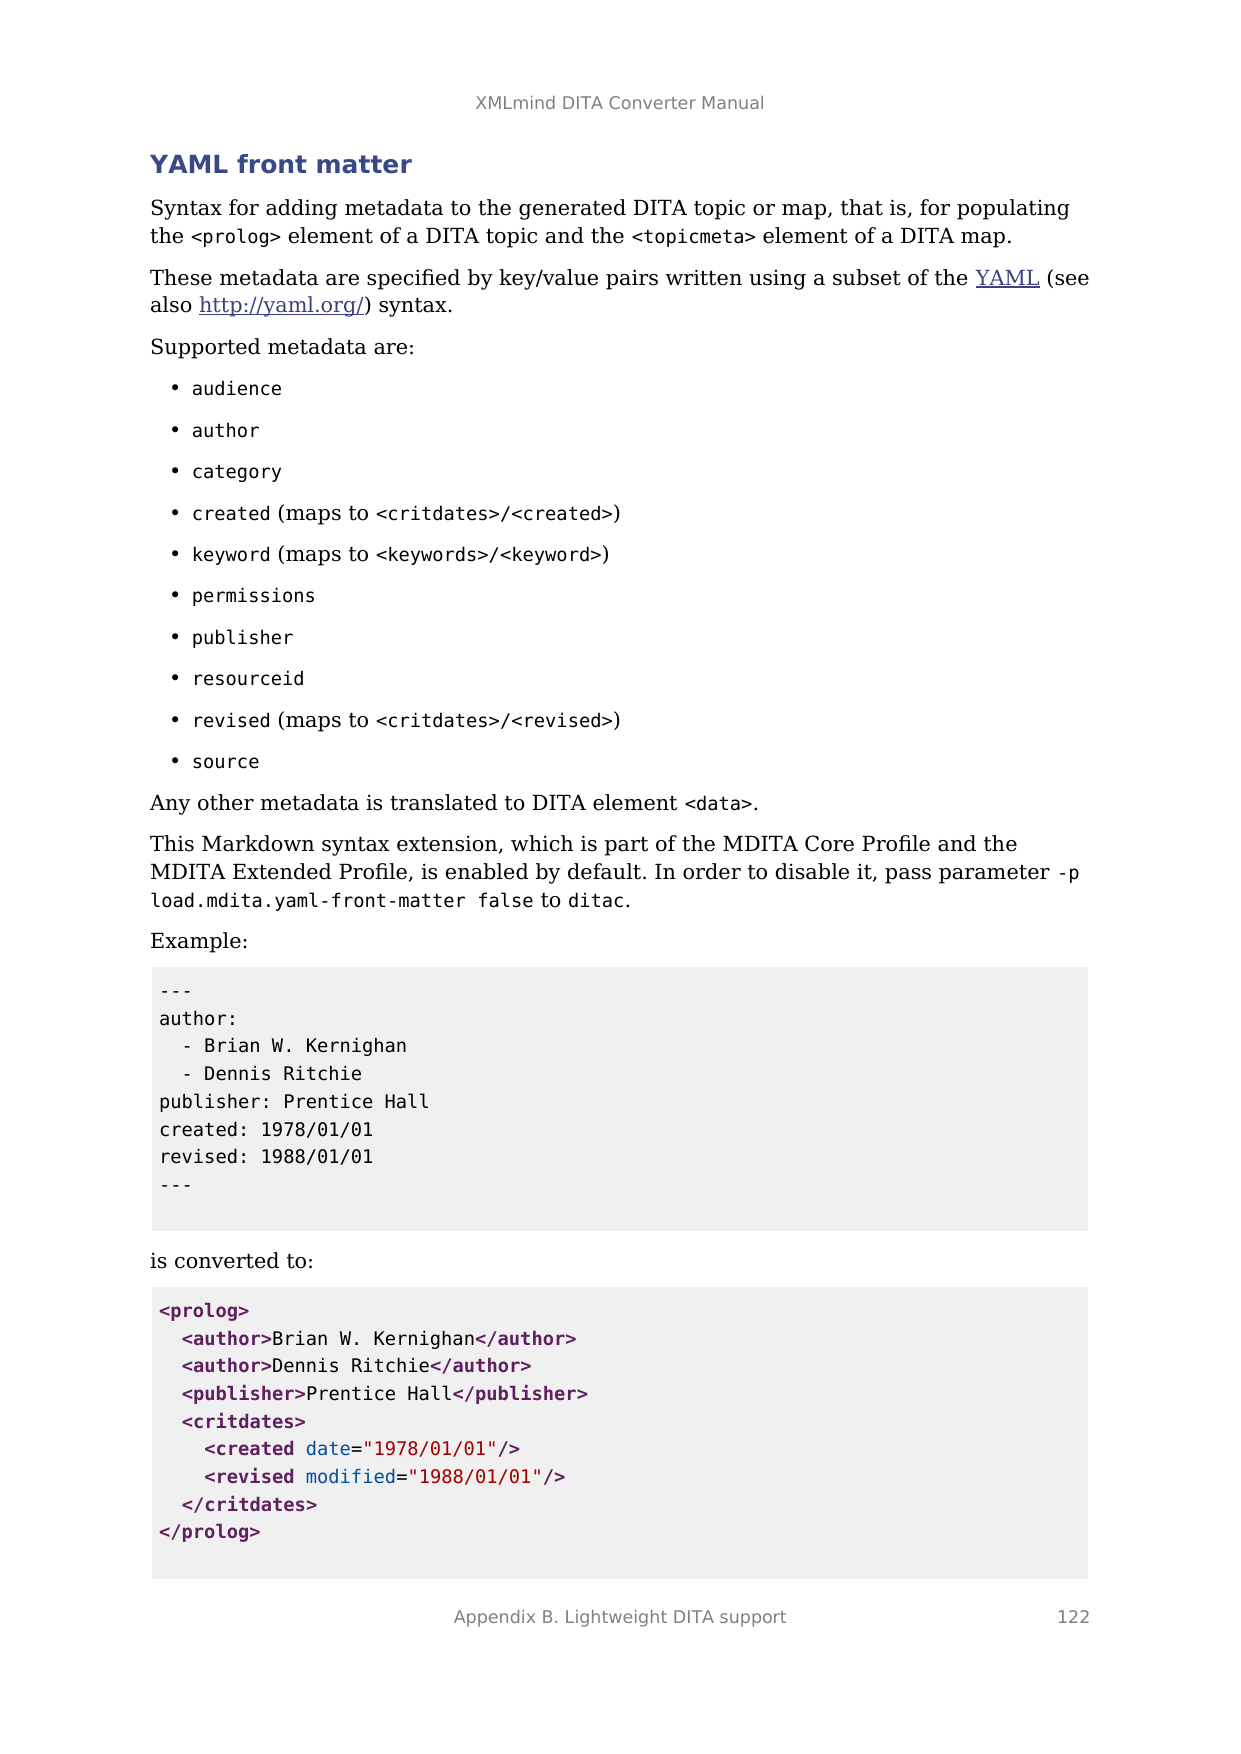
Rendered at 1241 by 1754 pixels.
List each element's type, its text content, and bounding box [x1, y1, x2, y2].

text Supported metadata are: [150, 331, 1090, 359]
list permissions [150, 580, 1090, 608]
text Any other metadata is translated to DITA element <data>. [150, 787, 1090, 815]
list publisher [150, 621, 1090, 649]
list keyword (maps to <keywords>/<keyword>) [150, 538, 1090, 566]
text Example: [150, 926, 1090, 953]
list resourceid [150, 663, 1090, 691]
list author [150, 414, 1090, 442]
list audience [150, 373, 1090, 400]
list revised (maps to <critdates>/<revised>) [150, 704, 1090, 732]
text Syntax for adding metadata to the generated DITA topic or map, that is, for populating the <prolog> element of a DITA topic and the <topicmeta> element of a DITA map. [150, 193, 1090, 248]
list category [150, 456, 1090, 483]
text --- author: - Brian W. Kernighan - Dennis Ritchie publisher: Prentice Hall created: 1978/01/01 revised: 1988/01/01 --- [152, 967, 1088, 1231]
list created (maps to <critdates>/<created>) [150, 497, 1090, 525]
text This Markdown syntax extension, which is part of the MDITA Core Profile and the MDITA Extended Profile, is enabled by default. In order to disable it, pass parameter -p load.mdita.yaml-front-matter false to ditac. [150, 829, 1090, 912]
text <prolog> <author>Brian W. Kernighan</author> <author>Dennis Ritchie</author> <publisher>Prentice Hall</publisher> <critdates> <created date="1978/01/01"/> <revised modified="1988/01/01"/> </critdates> </prolog> [152, 1287, 1088, 1579]
text is converted to: [150, 1245, 1090, 1273]
text YAML front matter [150, 150, 1090, 179]
list source [150, 746, 1090, 773]
text These metadata are specified by key/value pairs written using a subset of the YAML (see also http://yaml.org/) syntax. [150, 262, 1090, 317]
